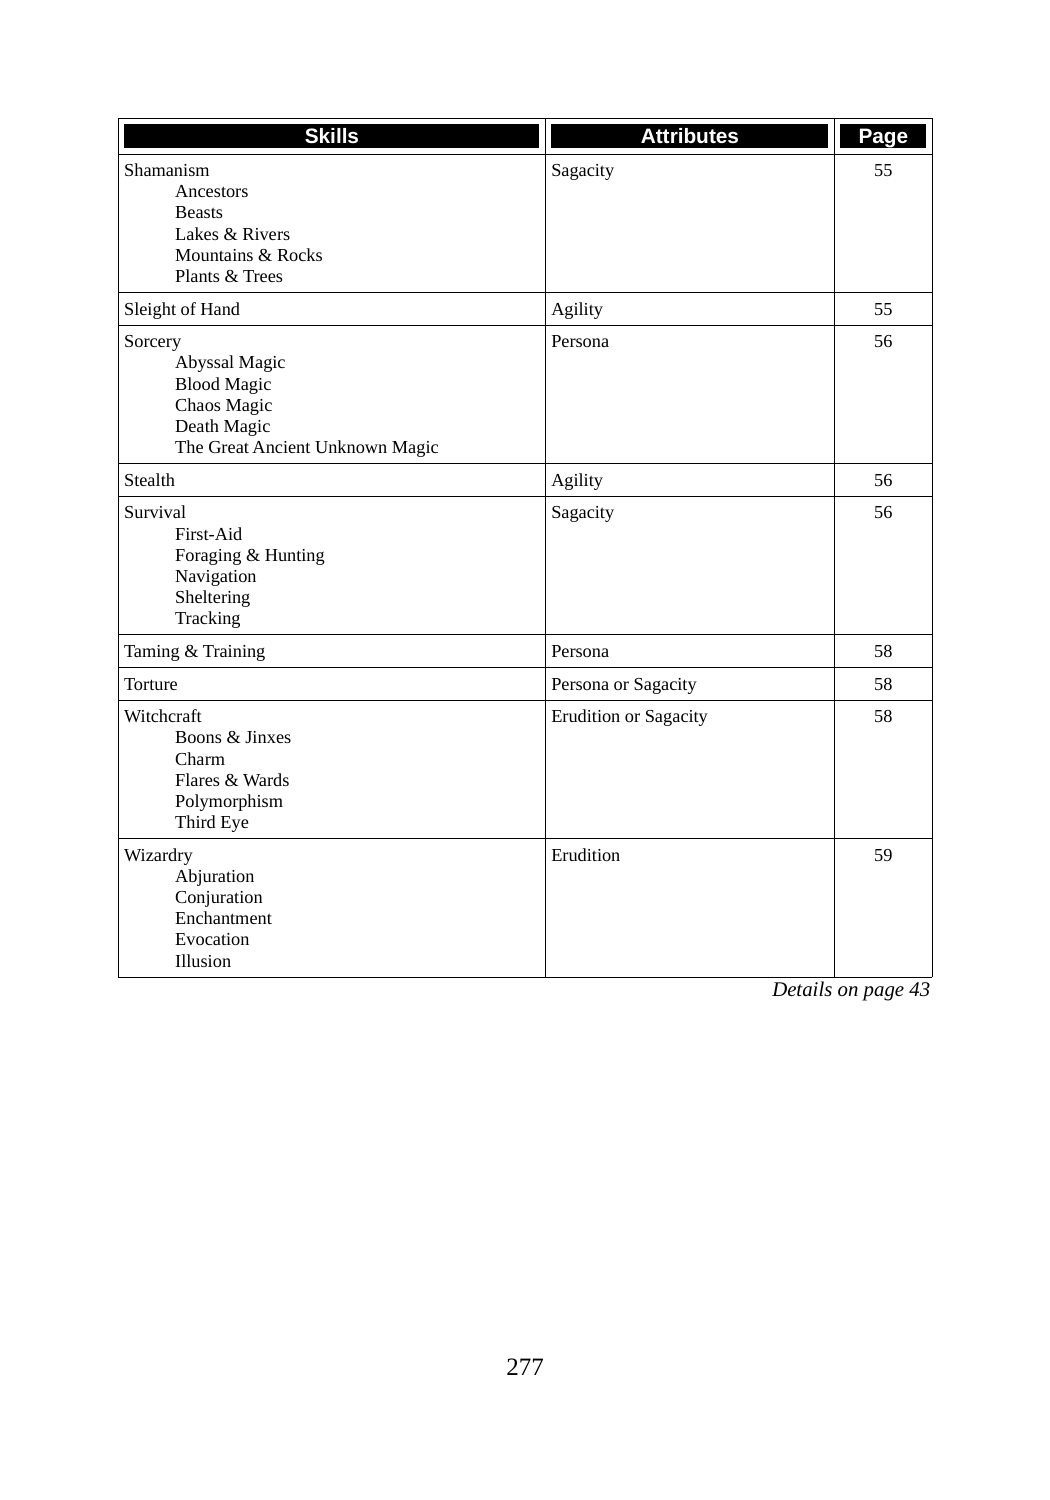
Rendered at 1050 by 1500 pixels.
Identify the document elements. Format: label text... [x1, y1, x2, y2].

table_header Attributes [546, 119, 834, 154]
table_cell 58 [835, 701, 932, 838]
table_cell Sagacity [546, 497, 834, 634]
table_cell Erudition [546, 839, 834, 977]
table_cell Survival First-Aid Foraging & Hunting Navigation Sheltering Tracking [119, 497, 545, 634]
table_cell Sagacity [546, 155, 834, 292]
table_cell Agility [546, 293, 834, 325]
table_cell Sleight of Hand [119, 293, 545, 325]
table_cell 58 [835, 635, 932, 667]
table_cell Wizardry Abjuration Conjuration Enchantment Evocation Illusion [119, 839, 545, 977]
table_cell 55 [835, 155, 932, 292]
table_cell Erudition or Sagacity [546, 701, 834, 838]
table_cell Sorcery Abyssal Magic Blood Magic Chaos Magic Death Magic The Great Ancient Unknown Magic [119, 326, 545, 463]
table_cell Torture [119, 668, 545, 700]
table_cell Persona [546, 635, 834, 667]
table_cell 58 [835, 668, 932, 700]
table_cell Persona or Sagacity [546, 668, 834, 700]
table_cell Shamanism Ancestors Beasts Lakes & Rivers Mountains & Rocks Plants & Trees [119, 155, 545, 292]
table_cell 56 [835, 464, 932, 496]
text Details on page 43 [118, 978, 932, 1001]
table_cell Taming & Training [119, 635, 545, 667]
table_cell 56 [835, 326, 932, 463]
table_cell Stealth [119, 464, 545, 496]
table_cell 59 [835, 839, 932, 977]
table_cell Witchcraft Boons & Jinxes Charm Flares & Wards Polymorphism Third Eye [119, 701, 545, 838]
table_cell Agility [546, 464, 834, 496]
table_header Page [835, 119, 932, 154]
table_cell 55 [835, 293, 932, 325]
table_header Skills [119, 119, 545, 154]
table_cell 56 [835, 497, 932, 634]
table_cell Persona [546, 326, 834, 463]
